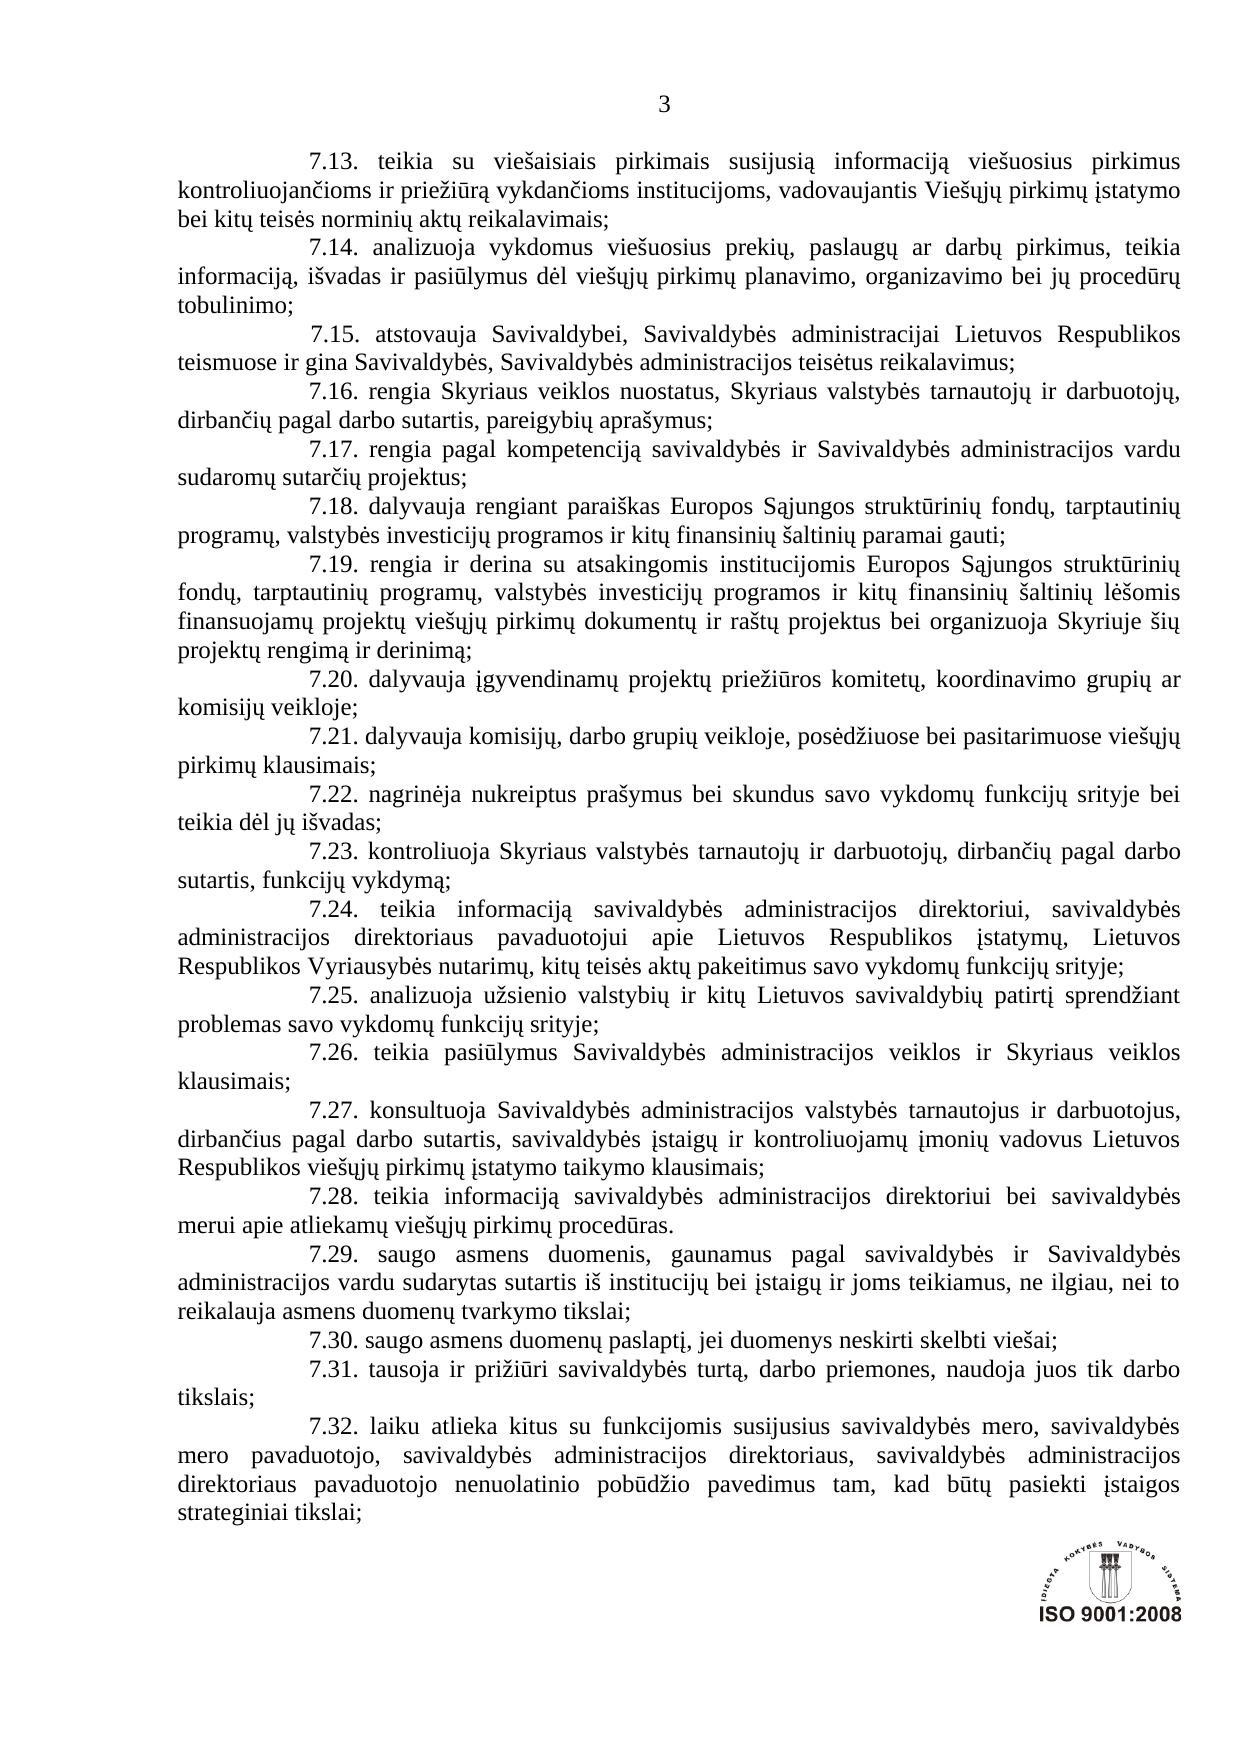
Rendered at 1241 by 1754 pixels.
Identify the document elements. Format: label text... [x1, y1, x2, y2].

text 7.29. saugo asmens duomenis, gaunamus pagal savivaldybės ir Savivaldybės administracijos vardu sudarytas sutartis iš institucijų bei įstaigų ir joms teikiamus, ne ilgiau, nei to reikalauja asmens duomenų tvarkymo tikslai; [177, 1239, 1181, 1325]
text 7.28. teikia informaciją savivaldybės administracijos direktoriui bei savivaldybės merui apie atliekamų viešųjų pirkimų procedūras. [177, 1181, 1181, 1239]
text 7.21. dalyvauja komisijų, darbo grupių veikloje, posėdžiuose bei pasitarimuose viešųjų pirkimų klausimais; [177, 721, 1181, 779]
text 7.16. rengia Skyriaus veiklos nuostatus, Skyriaus valstybės tarnautojų ir darbuotojų, dirbančių pagal darbo sutartis, pareigybių aprašymus; [177, 376, 1181, 434]
text 7.30. saugo asmens duomenų paslaptį, jei duomenys neskirti skelbti viešai; [177, 1325, 1181, 1354]
text 7.19. rengia ir derina su atsakingomis institucijomis Europos Sąjungos struktūrinių fondų, tarptautinių programų, valstybės investicijų programos ir kitų finansinių šaltinių lėšomis finansuojamų projektų viešųjų pirkimų dokumentų ir raštų projektus bei organizuoja Skyriuje šių projektų rengimą ir derinimą; [177, 549, 1181, 664]
text 7.23. kontroliuoja Skyriaus valstybės tarnautojų ir darbuotojų, dirbančių pagal darbo sutartis, funkcijų vykdymą; [177, 836, 1181, 894]
text 7.25. analizuoja užsienio valstybių ir kitų Lietuvos savivaldybių patirtį sprendžiant problemas savo vykdomų funkcijų srityje; [177, 980, 1181, 1037]
text 7.18. dalyvauja rengiant paraiškas Europos Sąjungos struktūrinių fondų, tarptautinių programų, valstybės investicijų programos ir kitų finansinių šaltinių paramai gauti; [177, 491, 1181, 549]
text 7.32. laiku atlieka kitus su funkcijomis susijusius savivaldybės mero, savivaldybės mero pavaduotojo, savivaldybės administracijos direktoriaus, savivaldybės administracijos direktoriaus pavaduotojo nenuolatinio pobūdžio pavedimus tam, kad būtų pasiekti įstaigos strateginiai tikslai; [177, 1411, 1181, 1526]
text 7.24. teikia informaciją savivaldybės administracijos direktoriui, savivaldybės administracijos direktoriaus pavaduotojui apie Lietuvos Respublikos įstatymų, Lietuvos Respublikos Vyriausybės nutarimų, kitų teisės aktų pakeitimus savo vykdomų funkcijų srityje; [177, 894, 1181, 980]
text 7.27. konsultuoja Savivaldybės administracijos valstybės tarnautojus ir darbuotojus, dirbančius pagal darbo sutartis, savivaldybės įstaigų ir kontroliuojamų įmonių vadovus Lietuvos Respublikos viešųjų pirkimų įstatymo taikymo klausimais; [177, 1095, 1181, 1181]
text 7.15. atstovauja Savivaldybei, Savivaldybės administracijai Lietuvos Respublikos teismuose ir gina Savivaldybės, Savivaldybės administracijos teisėtus reikalavimus; [177, 319, 1181, 376]
text 7.13. teikia su viešaisiais pirkimais susijusią informaciją viešuosius pirkimus kontroliuojančioms ir priežiūrą vykdančioms institucijoms, vadovaujantis Viešųjų pirkimų įstatymo bei kitų teisės norminių aktų reikalavimais; [177, 146, 1181, 232]
text 7.22. nagrinėja nukreiptus prašymus bei skundus savo vykdomų funkcijų srityje bei teikia dėl jų išvadas; [177, 779, 1181, 836]
text 7.14. analizuoja vykdomus viešuosius prekių, paslaugų ar darbų pirkimus, teikia informaciją, išvadas ir pasiūlymus dėl viešųjų pirkimų planavimo, organizavimo bei jų procedūrų tobulinimo; [177, 232, 1181, 319]
text 7.26. teikia pasiūlymus Savivaldybės administracijos veiklos ir Skyriaus veiklos klausimais; [177, 1037, 1181, 1095]
text 7.17. rengia pagal kompetenciją savivaldybės ir Savivaldybės administracijos vardu sudaromų sutarčių projektus; [177, 434, 1181, 491]
text 7.31. tausoja ir prižiūri savivaldybės turtą, darbo priemones, naudoja juos tik darbo tikslais; [177, 1354, 1181, 1411]
text 7.20. dalyvauja įgyvendinamų projektų priežiūros komitetų, koordinavimo grupių ar komisijų veikloje; [177, 664, 1181, 721]
